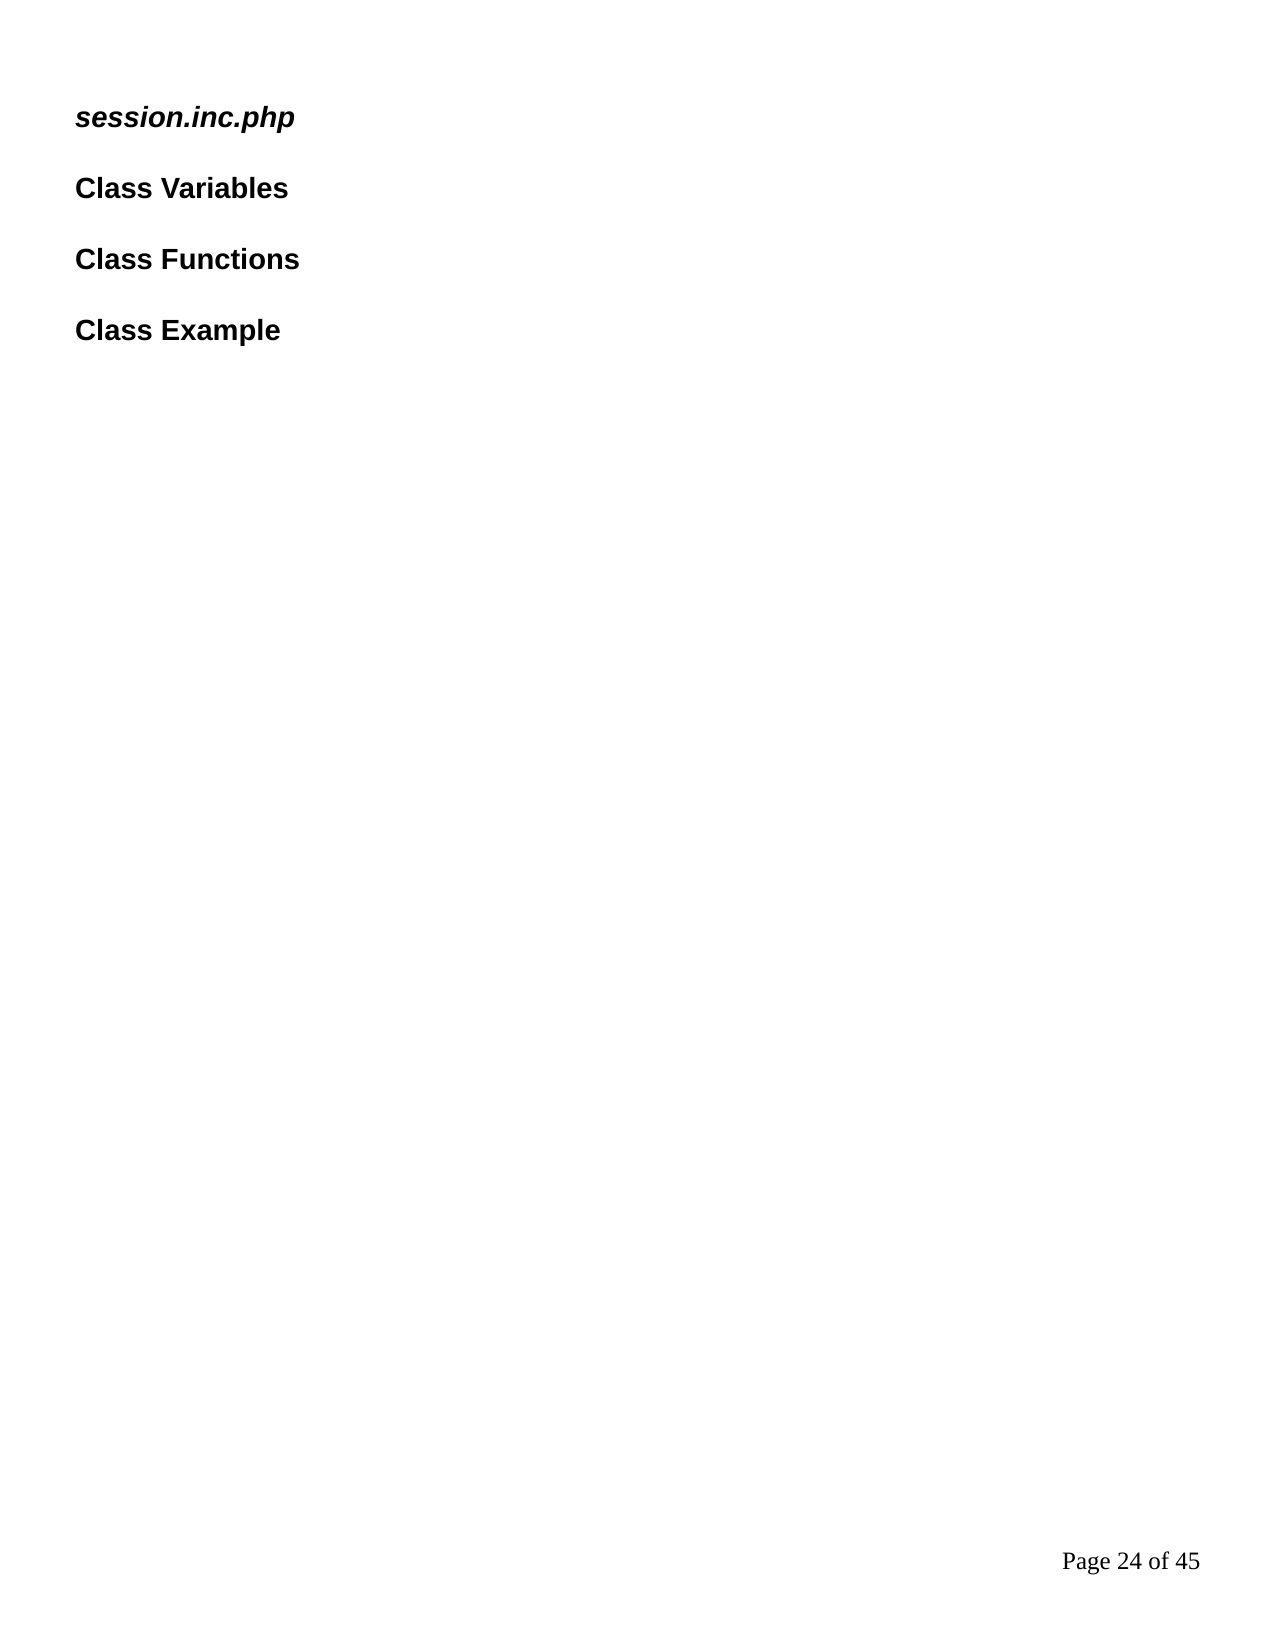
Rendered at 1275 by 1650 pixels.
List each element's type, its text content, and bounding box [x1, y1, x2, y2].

subtitle Class Functions [75, 242, 1200, 276]
subtitle session.inc.php [75, 100, 1200, 133]
subtitle Class Example [75, 313, 1200, 347]
subtitle Class Variables [75, 171, 1200, 204]
